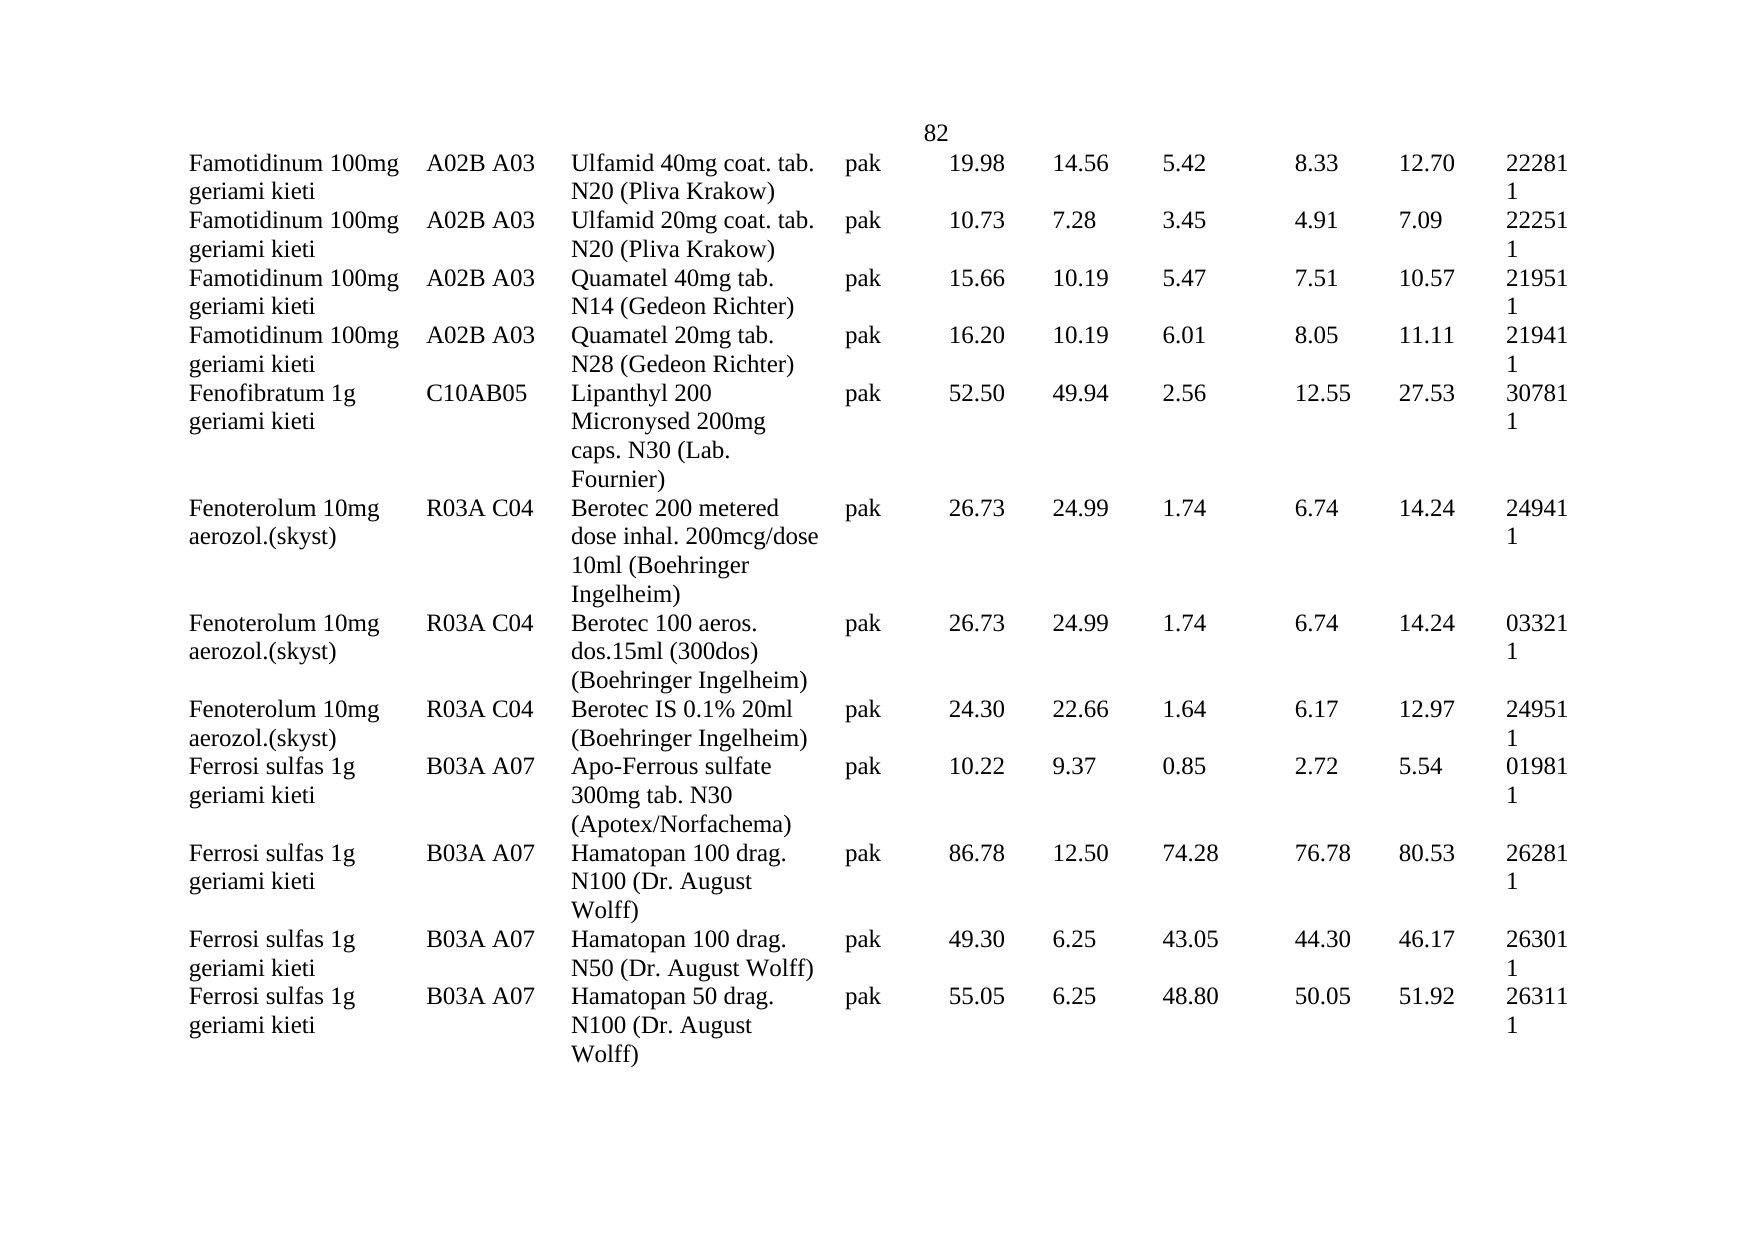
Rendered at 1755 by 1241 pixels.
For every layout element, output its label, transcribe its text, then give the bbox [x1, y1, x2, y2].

table_cell 43.05 [1151, 924, 1283, 981]
table_cell 12.55 [1283, 378, 1387, 493]
table_cell 86.78 [938, 838, 1041, 924]
table_cell 263011 [1495, 924, 1589, 981]
table_cell pak [834, 320, 937, 378]
table_cell 4.91 [1283, 205, 1387, 263]
table_cell pak [834, 981, 937, 1068]
table_cell 307811 [1495, 378, 1589, 493]
table_cell R03A C04 [415, 694, 559, 751]
table_cell [1589, 981, 1595, 1068]
table_cell 46.17 [1388, 924, 1494, 981]
table_cell 10.19 [1041, 263, 1151, 320]
table_cell 6.25 [1041, 981, 1151, 1068]
table_cell B03A A07 [415, 751, 559, 838]
table_cell B03A A07 [415, 924, 559, 981]
table_cell 6.17 [1283, 694, 1387, 751]
table_cell 019811 [1495, 751, 1589, 838]
table_cell Apo-Ferrous sulfate 300mg tab. N30 (Apotex/Norfachema) [560, 751, 833, 838]
table_cell pak [834, 378, 937, 493]
table_cell 1.74 [1151, 608, 1283, 694]
table_cell R03A C04 [415, 493, 559, 608]
table_cell Lipanthyl 200 Micronysed 200mg caps. N30 (Lab. Fournier) [560, 378, 833, 493]
table_cell 249511 [1495, 694, 1589, 751]
table_cell [1589, 493, 1595, 608]
table_cell Fenoterolum 10mg aerozol.(skyst) [177, 608, 415, 694]
table_cell Ferrosi sulfas 1g geriami kieti [177, 838, 415, 924]
table_cell 12.97 [1388, 694, 1494, 751]
table_cell Hamatopan 100 drag. N50 (Dr. August Wolff) [560, 924, 833, 981]
table_cell C10AB05 [415, 378, 559, 493]
table_cell 2.56 [1151, 378, 1283, 493]
table_cell pak [834, 694, 937, 751]
table_cell 24.30 [938, 694, 1041, 751]
table_cell Famotidinum 100mg geriami kieti [177, 205, 415, 263]
table_cell 50.05 [1283, 981, 1387, 1068]
table_cell 10.57 [1388, 263, 1494, 320]
table_cell Fenoterolum 10mg aerozol.(skyst) [177, 493, 415, 608]
table_cell 7.51 [1283, 263, 1387, 320]
table_cell Hamatopan 100 drag. N100 (Dr. August Wolff) [560, 838, 833, 924]
table_cell [1589, 378, 1595, 493]
table_cell 6.25 [1041, 924, 1151, 981]
table_cell B03A A07 [415, 838, 559, 924]
table_cell R03A C04 [415, 608, 559, 694]
table_cell 14.24 [1388, 608, 1494, 694]
table_cell 16.20 [938, 320, 1041, 378]
table_cell pak [834, 924, 937, 981]
table_cell Ferrosi sulfas 1g geriami kieti [177, 924, 415, 981]
table_cell 44.30 [1283, 924, 1387, 981]
table_cell [1589, 263, 1595, 320]
table_cell [1589, 694, 1595, 751]
table_cell 5.42 [1151, 148, 1283, 205]
table_cell 14.24 [1388, 493, 1494, 608]
table_cell Ulfamid 20mg coat. tab. N20 (Pliva Krakow) [560, 205, 833, 263]
table_cell [1589, 148, 1595, 205]
table_cell 12.50 [1041, 838, 1151, 924]
table_cell A02B A03 [415, 148, 559, 205]
table_cell 15.66 [938, 263, 1041, 320]
table_cell [1589, 838, 1595, 924]
table_cell 10.22 [938, 751, 1041, 838]
table_cell [1589, 205, 1595, 263]
table_cell Berotec IS 0.1% 20ml (Boehringer Ingelheim) [560, 694, 833, 751]
table_cell 24.99 [1041, 608, 1151, 694]
table_cell 222511 [1495, 205, 1589, 263]
table_cell 1.74 [1151, 493, 1283, 608]
table_cell 5.54 [1388, 751, 1494, 838]
table_cell 249411 [1495, 493, 1589, 608]
table_cell A02B A03 [415, 320, 559, 378]
table_cell 1.64 [1151, 694, 1283, 751]
table_cell pak [834, 148, 937, 205]
table_cell A02B A03 [415, 205, 559, 263]
table_cell 9.37 [1041, 751, 1151, 838]
table_cell 5.47 [1151, 263, 1283, 320]
table_cell 22.66 [1041, 694, 1151, 751]
table_cell 219511 [1495, 263, 1589, 320]
table_cell Quamatel 40mg tab. N14 (Gedeon Richter) [560, 263, 833, 320]
table_cell pak [834, 493, 937, 608]
table_cell [1589, 924, 1595, 981]
table_cell 7.09 [1388, 205, 1494, 263]
table_cell 8.33 [1283, 148, 1387, 205]
table_cell 52.50 [938, 378, 1041, 493]
table_cell pak [834, 608, 937, 694]
table_cell 6.01 [1151, 320, 1283, 378]
table_cell 6.74 [1283, 608, 1387, 694]
table_cell 11.11 [1388, 320, 1494, 378]
table_cell 14.56 [1041, 148, 1151, 205]
table_cell 55.05 [938, 981, 1041, 1068]
table_cell pak [834, 263, 937, 320]
table_cell 0.85 [1151, 751, 1283, 838]
table_cell 27.53 [1388, 378, 1494, 493]
table_cell Famotidinum 100mg geriami kieti [177, 320, 415, 378]
table_cell pak [834, 205, 937, 263]
table_cell B03A A07 [415, 981, 559, 1068]
table_cell Fenofibratum 1g geriami kieti [177, 378, 415, 493]
table_cell 6.74 [1283, 493, 1387, 608]
table_cell 8.05 [1283, 320, 1387, 378]
table_cell 74.28 [1151, 838, 1283, 924]
table_cell [1589, 751, 1595, 838]
table_cell 26.73 [938, 608, 1041, 694]
table_cell 222811 [1495, 148, 1589, 205]
table_cell 10.73 [938, 205, 1041, 263]
table_cell 76.78 [1283, 838, 1387, 924]
table_cell 7.28 [1041, 205, 1151, 263]
table_cell 10.19 [1041, 320, 1151, 378]
table_cell Hamatopan 50 drag. N100 (Dr. August Wolff) [560, 981, 833, 1068]
table_cell 80.53 [1388, 838, 1494, 924]
table_cell 262811 [1495, 838, 1589, 924]
table_cell 19.98 [938, 148, 1041, 205]
table_cell 263111 [1495, 981, 1589, 1068]
table_cell Famotidinum 100mg geriami kieti [177, 148, 415, 205]
table_cell Ferrosi sulfas 1g geriami kieti [177, 751, 415, 838]
table_cell pak [834, 838, 937, 924]
table_cell A02B A03 [415, 263, 559, 320]
table_cell 51.92 [1388, 981, 1494, 1068]
table_cell Ferrosi sulfas 1g geriami kieti [177, 981, 415, 1068]
table_cell 12.70 [1388, 148, 1494, 205]
table_cell 24.99 [1041, 493, 1151, 608]
table_cell Quamatel 20mg tab. N28 (Gedeon Richter) [560, 320, 833, 378]
table_cell 26.73 [938, 493, 1041, 608]
table_cell [1589, 320, 1595, 378]
table_cell [1589, 608, 1595, 694]
table_cell 49.30 [938, 924, 1041, 981]
table_cell 48.80 [1151, 981, 1283, 1068]
table_cell Fenoterolum 10mg aerozol.(skyst) [177, 694, 415, 751]
table_cell 3.45 [1151, 205, 1283, 263]
table_cell 49.94 [1041, 378, 1151, 493]
table_cell Famotidinum 100mg geriami kieti [177, 263, 415, 320]
table_cell 219411 [1495, 320, 1589, 378]
table_cell 2.72 [1283, 751, 1387, 838]
table_cell 033211 [1495, 608, 1589, 694]
table_cell Berotec 200 metered dose inhal. 200mcg/dose 10ml (Boehringer Ingelheim) [560, 493, 833, 608]
table_cell Berotec 100 aeros. dos.15ml (300dos) (Boehringer Ingelheim) [560, 608, 833, 694]
table_cell Ulfamid 40mg coat. tab. N20 (Pliva Krakow) [560, 148, 833, 205]
table_cell pak [834, 751, 937, 838]
